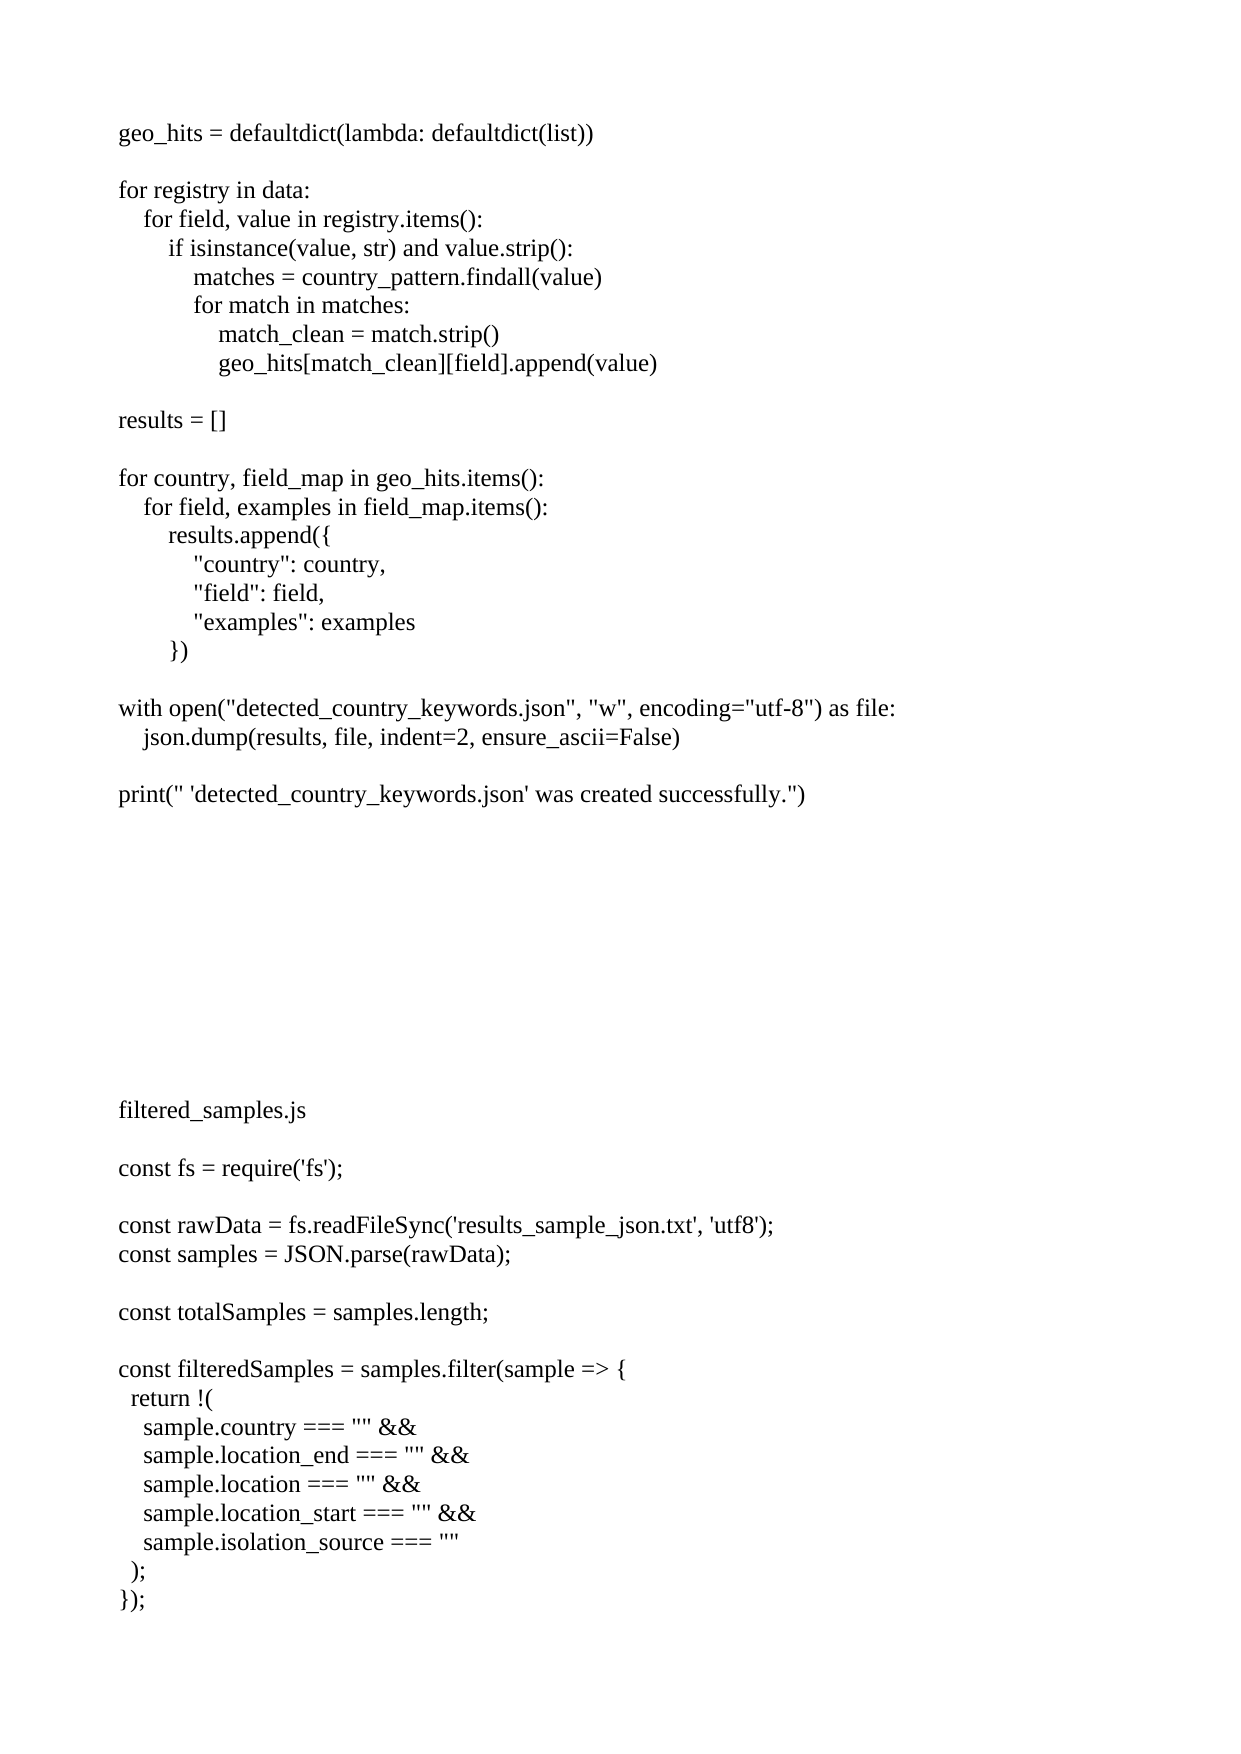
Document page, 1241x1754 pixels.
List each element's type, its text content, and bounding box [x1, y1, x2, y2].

text sample.isolation_source === "" [118, 1527, 1122, 1556]
text results.append({ [118, 521, 1122, 549]
text for field, value in registry.items(): [118, 204, 1122, 233]
text sample.location === "" && [118, 1469, 1122, 1498]
text match_clean = match.strip() [118, 319, 1122, 348]
text for country, field_map in geo_hits.items(): [118, 463, 1122, 492]
text json.dump(results, file, indent=2, ensure_ascii=False) [118, 722, 1122, 751]
text ); [118, 1556, 1122, 1584]
text const fs = require('fs'); [118, 1153, 1122, 1182]
text sample.location_start === "" && [118, 1498, 1122, 1527]
text results = [] [118, 406, 1122, 434]
text with open("detected_country_keywords.json", "w", encoding="utf-8") as file: [118, 693, 1122, 722]
text sample.location_end === "" && [118, 1441, 1122, 1469]
text geo_hits[match_clean][field].append(value) [118, 348, 1122, 377]
text geo_hits = defaultdict(lambda: defaultdict(list)) [118, 118, 1122, 147]
text "country": country, [118, 549, 1122, 578]
text for field, examples in field_map.items(): [118, 492, 1122, 521]
text sample.country === "" && [118, 1412, 1122, 1441]
text if isinstance(value, str) and value.strip(): [118, 233, 1122, 262]
text print(" 'detected_country_keywords.json' was created successfully.") [118, 779, 1122, 808]
text filtered_samples.js [118, 1096, 1122, 1124]
text const filteredSamples = samples.filter(sample => { [118, 1354, 1122, 1383]
text }); [118, 1584, 1122, 1613]
text const totalSamples = samples.length; [118, 1297, 1122, 1326]
text "examples": examples [118, 607, 1122, 636]
text const samples = JSON.parse(rawData); [118, 1239, 1122, 1268]
text matches = country_pattern.findall(value) [118, 262, 1122, 291]
text "field": field, [118, 578, 1122, 607]
text for match in matches: [118, 291, 1122, 319]
text }) [118, 636, 1122, 664]
text for registry in data: [118, 176, 1122, 204]
text return !( [118, 1383, 1122, 1412]
text const rawData = fs.readFileSync('results_sample_json.txt', 'utf8'); [118, 1211, 1122, 1239]
